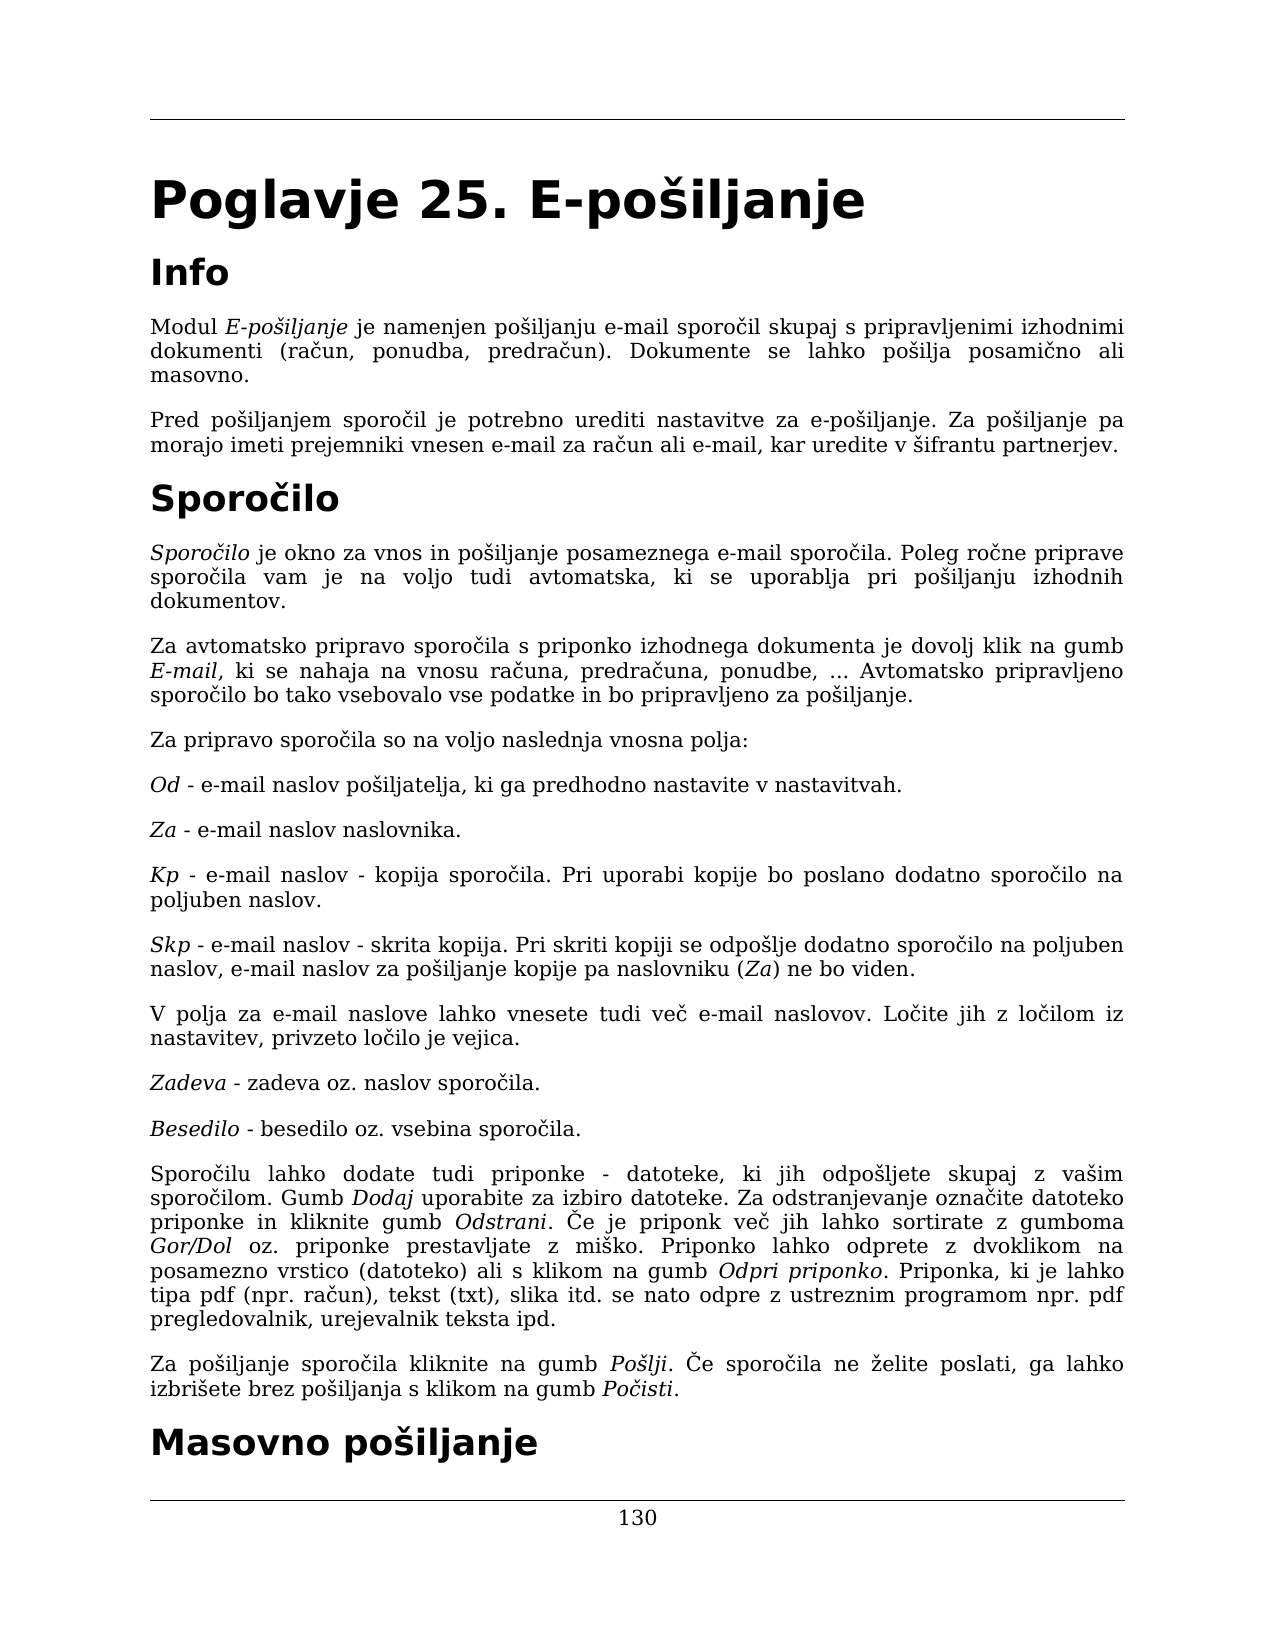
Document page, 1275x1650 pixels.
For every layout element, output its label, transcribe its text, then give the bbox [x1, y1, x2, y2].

text Za avtomatsko pripravo sporočila s priponko izhodnega dokumenta je dovolj klik na gumb E-mail, ki se nahaja na vnosu računa, predračuna, ponudbe, ... Avtomatsko pripravljeno sporočilo bo tako vsebovalo vse podatke in bo pripravljeno za pošiljanje. [150, 634, 1125, 707]
text V polja za e-mail naslove lahko vnesete tudi več e-mail naslovov. Ločite jih z ločilom iz nastavitev, privzeto ločilo je vejica. [150, 1002, 1125, 1051]
text Skp - e-mail naslov - skrita kopija. Pri skriti kopiji se odpošlje dodatno sporočilo na poljuben naslov, e-mail naslov za pošiljanje kopije pa naslovniku (Za) ne bo viden. [150, 933, 1125, 981]
text Modul E-pošiljanje je namenjen pošiljanju e-mail sporočil skupaj s pripravljenimi izhodnimi dokumenti (račun, ponudba, predračun). Dokumente se lahko pošilja posamično ali masovno. [150, 315, 1125, 388]
text Masovno pošiljanje [150, 1422, 1125, 1464]
text Kp - e-mail naslov - kopija sporočila. Pri uporabi kopije bo poslano dodatno sporočilo na poljuben naslov. [150, 863, 1125, 912]
text Poglavje 25. E-pošiljanje [150, 171, 1125, 231]
text Sporočilo [150, 478, 1125, 520]
text Za pripravo sporočila so na voljo naslednja vnosna polja: [150, 728, 1125, 752]
text Pred pošiljanjem sporočil je potrebno urediti nastavitve za e-pošiljanje. Za pošiljanje pa morajo imeti prejemniki vnesen e-mail za račun ali e-mail, kar uredite v šifrantu partnerjev. [150, 408, 1125, 457]
text Od - e-mail naslov pošiljatelja, ki ga predhodno nastavite v nastavitvah. [150, 773, 1125, 797]
text Sporočilu lahko dodate tudi priponke - datoteke, ki jih odpošljete skupaj z vašim sporočilom. Gumb Dodaj uporabite za izbiro datoteke. Za odstranjevanje označite datoteko priponke in kliknite gumb Odstrani. Če je priponk več jih lahko sortirate z gumboma Gor/Dol oz. priponke prestavljate z miško. Priponko lahko odprete z dvoklikom na posamezno vrstico (datoteko) ali s klikom na gumb Odpri priponko. Priponka, ki je lahko tipa pdf (npr. račun), tekst (txt), slika itd. se nato odpre z ustreznim programom npr. pdf pregledovalnik, urejevalnik teksta ipd. [150, 1162, 1125, 1332]
text Besedilo - besedilo oz. vsebina sporočila. [150, 1117, 1125, 1141]
text Sporočilo je okno za vnos in pošiljanje posameznega e-mail sporočila. Poleg ročne priprave sporočila vam je na voljo tudi avtomatska, ki se uporablja pri pošiljanju izhodnih dokumentov. [150, 541, 1125, 613]
text Za - e-mail naslov naslovnika. [150, 818, 1125, 842]
text Za pošiljanje sporočila kliknite na gumb Pošlji. Če sporočila ne želite poslati, ga lahko izbrišete brez pošiljanja s klikom na gumb Počisti. [150, 1352, 1125, 1401]
text Zadeva - zadeva oz. naslov sporočila. [150, 1071, 1125, 1096]
text Info [150, 252, 1125, 294]
